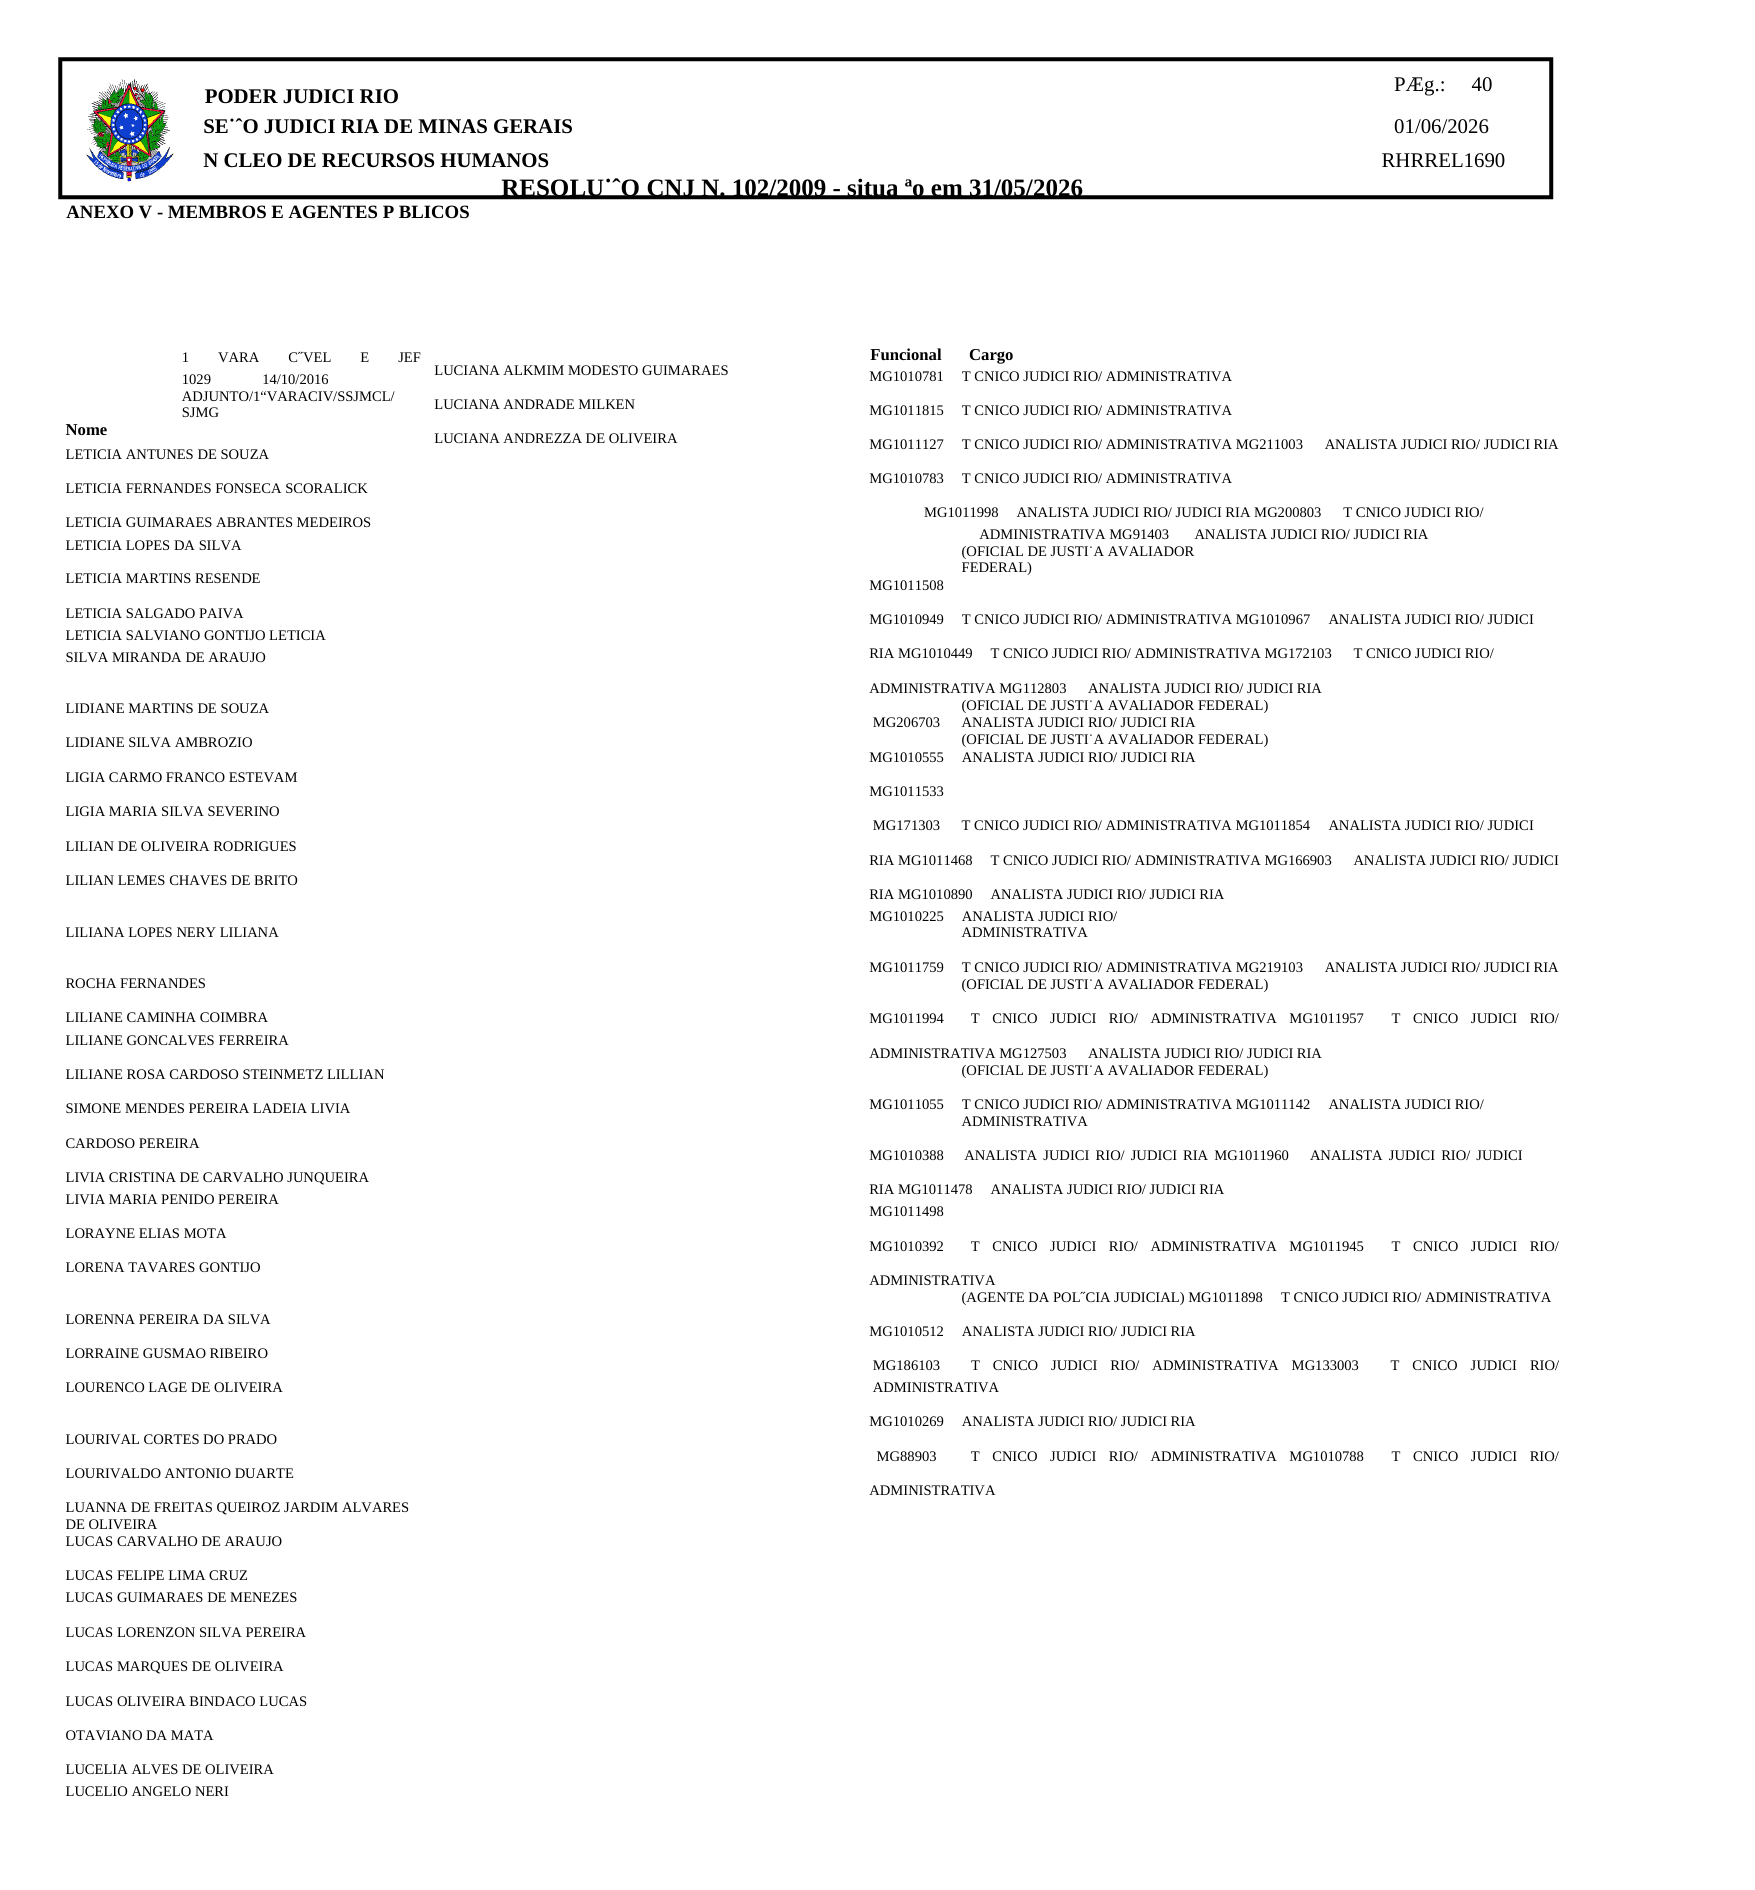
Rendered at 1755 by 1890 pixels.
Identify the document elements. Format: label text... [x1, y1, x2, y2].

text LUCAS LORENZON SILVA PEREIRA LUCAS MARQUES DE OLIVEIRA LUCAS OLIVEIRA BINDACO LUCAS OTAVIANO DA MATA [65, 1606, 312, 1743]
text (AGENTE DA POL˝CIA JUDICIAL) MG1011898 T CNICO JUDICI RIO/ ADMINISTRATIVA [869, 1288, 1559, 1306]
text LETICIA FERNANDES FONSECA SCORALICK [65, 481, 423, 497]
text LUCIANA ALKMIM MODESTO GUIMARAES LUCIANA ANDRADE MILKEN [434, 344, 769, 412]
text LORENNA PEREIRA DA SILVA LORRAINE GUSMAO RIBEIRO LOURENCO LAGE DE OLIVEIRA [65, 1293, 305, 1396]
text Funcional Cargo [870, 344, 1559, 364]
text MG171303 T CNICO JUDICI RIO/ ADMINISTRATIVA MG1011854 ANALISTA JUDICI RIO/ JUDICI RIA MG1011468 T CNICO JUDICI RIO/ ADMINISTRATIVA MG166903 ANALISTA JUDICI RIO/ JUDICI RIA MG1010890 ANALISTA JUDICI RIO/ JUDICI RIA [869, 799, 1559, 902]
text ADMINISTRATIVA [961, 1113, 1559, 1129]
text MG1011533 [869, 783, 1559, 799]
text MG206703 ANALISTA JUDICI RIO/ JUDICI RIA [873, 714, 1559, 731]
text LILIANE ROSA CARDOSO STEINMETZ LILLIAN SIMONE MENDES PEREIRA LADEIA LIVIA CARDOSO PEREIRA [65, 1048, 386, 1151]
text 1 VARA C˝VEL E JEF 1029 14/10/2016 [182, 344, 421, 388]
text MG1011815 T CNICO JUDICI RIO/ ADMINISTRATIVA [869, 402, 1559, 418]
text MG1011508 [869, 577, 1559, 593]
text LILIANA LOPES NERY LILIANA ROCHA FERNANDES [65, 889, 279, 992]
text LILIANE CAMINHA COIMBRA LILIANE GONCALVES FERREIRA [65, 1004, 311, 1048]
text MG1010949 T CNICO JUDICI RIO/ ADMINISTRATIVA MG1010967 ANALISTA JUDICI RIO/ JUDICI RIA MG1010449 T CNICO JUDICI RIO/ ADMINISTRATIVA MG172103 T CNICO JUDICI RIO/ ADMINISTRATIVA MG112803 ANALISTA JUDICI RIO/ JUDICI RIA [869, 593, 1559, 696]
text MG1010512 ANALISTA JUDICI RIO/ JUDICI RIA [869, 1323, 1559, 1340]
text FEDERAL) [961, 560, 1559, 576]
text LIDIANE MARTINS DE SOUZA LIDIANE SILVA AMBROZIO [65, 682, 291, 751]
text (OFICIAL DE JUSTI˙A AVALIADOR FEDERAL) [961, 731, 1522, 748]
text MG88903 T CNICO JUDICI RIO/ ADMINISTRATIVA MG1010788 T CNICO JUDICI RIO/ ADMINISTRATIVA [869, 1430, 1559, 1499]
text LORAYNE ELIAS MOTA LORENA TAVARES GONTIJO [65, 1207, 283, 1276]
text LETICIA SALGADO PAIVA [65, 605, 423, 621]
text MG1010783 T CNICO JUDICI RIO/ ADMINISTRATIVA [869, 470, 1559, 487]
text MG1010225 ANALISTA JUDICI RIO/ [869, 908, 1559, 924]
text LUCAS FELIPE LIMA CRUZ LUCAS GUIMARAES DE MENEZES [65, 1562, 299, 1606]
text MG1011498 [869, 1203, 1559, 1220]
text (OFICIAL DE JUSTI˙A AVALIADOR [961, 543, 1559, 559]
text LIGIA CARMO FRANCO ESTEVAM LIGIA MARIA SILVA SEVERINO LILIAN DE OLIVEIRA RODRIGUES LILIAN LEMES CHAVES DE BRITO [65, 751, 320, 888]
text LETICIA MARTINS RESENDE [65, 571, 423, 587]
text ADJUNTO/1“VARACIV/SSJMCL/SJMG [182, 389, 423, 421]
text MG1011055 T CNICO JUDICI RIO/ ADMINISTRATIVA MG1011142 ANALISTA JUDICI RIO/ [869, 1078, 1559, 1113]
text ADMINISTRATIVA [961, 924, 1559, 941]
text LUCAS CARVALHO DE ARAUJO [65, 1534, 423, 1550]
text LUCELIA ALVES DE OLIVEIRA LUCELIO ANGELO NERI [65, 1756, 296, 1799]
text LIVIA CRISTINA DE CARVALHO JUNQUEIRA LIVIA MARIA PENIDO PEREIRA [65, 1163, 392, 1207]
text LUCIANA ANDREZZA DE OLIVEIRA [434, 431, 818, 447]
text LOURIVAL CORTES DO PRADO LOURIVALDO ANTONIO DUARTE [65, 1413, 316, 1482]
text MG186103 T CNICO JUDICI RIO/ ADMINISTRATIVA MG133003 T CNICO JUDICI RIO/ ADMINISTRATIVA [873, 1352, 1559, 1396]
text (OFICIAL DE JUSTI˙A AVALIADOR FEDERAL) [961, 975, 1522, 992]
text MG1011998 ANALISTA JUDICI RIO/ JUDICI RIA MG200803 T CNICO JUDICI RIO/ ADMINISTRATIVA MG91403 ANALISTA JUDICI RIO/ JUDICI RIA [869, 499, 1538, 543]
picture [54, 53, 1557, 202]
text MG1011127 T CNICO JUDICI RIO/ ADMINISTRATIVA MG211003 ANALISTA JUDICI RIO/ JUDICI RIA [869, 430, 1559, 452]
text MG1011759 T CNICO JUDICI RIO/ ADMINISTRATIVA MG219103 ANALISTA JUDICI RIO/ JUDICI RIA [869, 941, 1559, 975]
text MG1010392 T CNICO JUDICI RIO/ ADMINISTRATIVA MG1011945 T CNICO JUDICI RIO/ ADMINISTRATIVA [869, 1220, 1559, 1288]
text Nome [65, 421, 423, 439]
text LUANNA DE FREITAS QUEIROZ JARDIM ALVARES DE OLIVEIRA [65, 1499, 423, 1533]
text MG1011994 T CNICO JUDICI RIO/ ADMINISTRATIVA MG1011957 T CNICO JUDICI RIO/ ADMINISTRATIVA MG127503 ANALISTA JUDICI RIO/ JUDICI RIA [869, 992, 1559, 1061]
text LETICIA SALVIANO GONTIJO LETICIA SILVA MIRANDA DE ARAUJO [65, 621, 328, 665]
text (OFICIAL DE JUSTI˙A AVALIADOR FEDERAL) [961, 1061, 1522, 1078]
text LETICIA ANTUNES DE SOUZA [65, 447, 423, 463]
text (OFICIAL DE JUSTI˙A AVALIADOR FEDERAL) [961, 696, 1522, 713]
text MG1010388 ANALISTA JUDICI RIO/ JUDICI RIA MG1011960 ANALISTA JUDICI RIO/ JUDICI RIA MG1011478 ANALISTA JUDICI RIO/ JUDICI RIA [869, 1129, 1523, 1198]
text MG1010269 ANALISTA JUDICI RIO/ JUDICI RIA [869, 1413, 1559, 1430]
text MG1010781 T CNICO JUDICI RIO/ ADMINISTRATIVA [869, 368, 1559, 384]
text LETICIA GUIMARAES ABRANTES MEDEIROS LETICIA LOPES DA SILVA [65, 509, 393, 553]
text MG1010555 ANALISTA JUDICI RIO/ JUDICI RIA [869, 748, 1559, 765]
